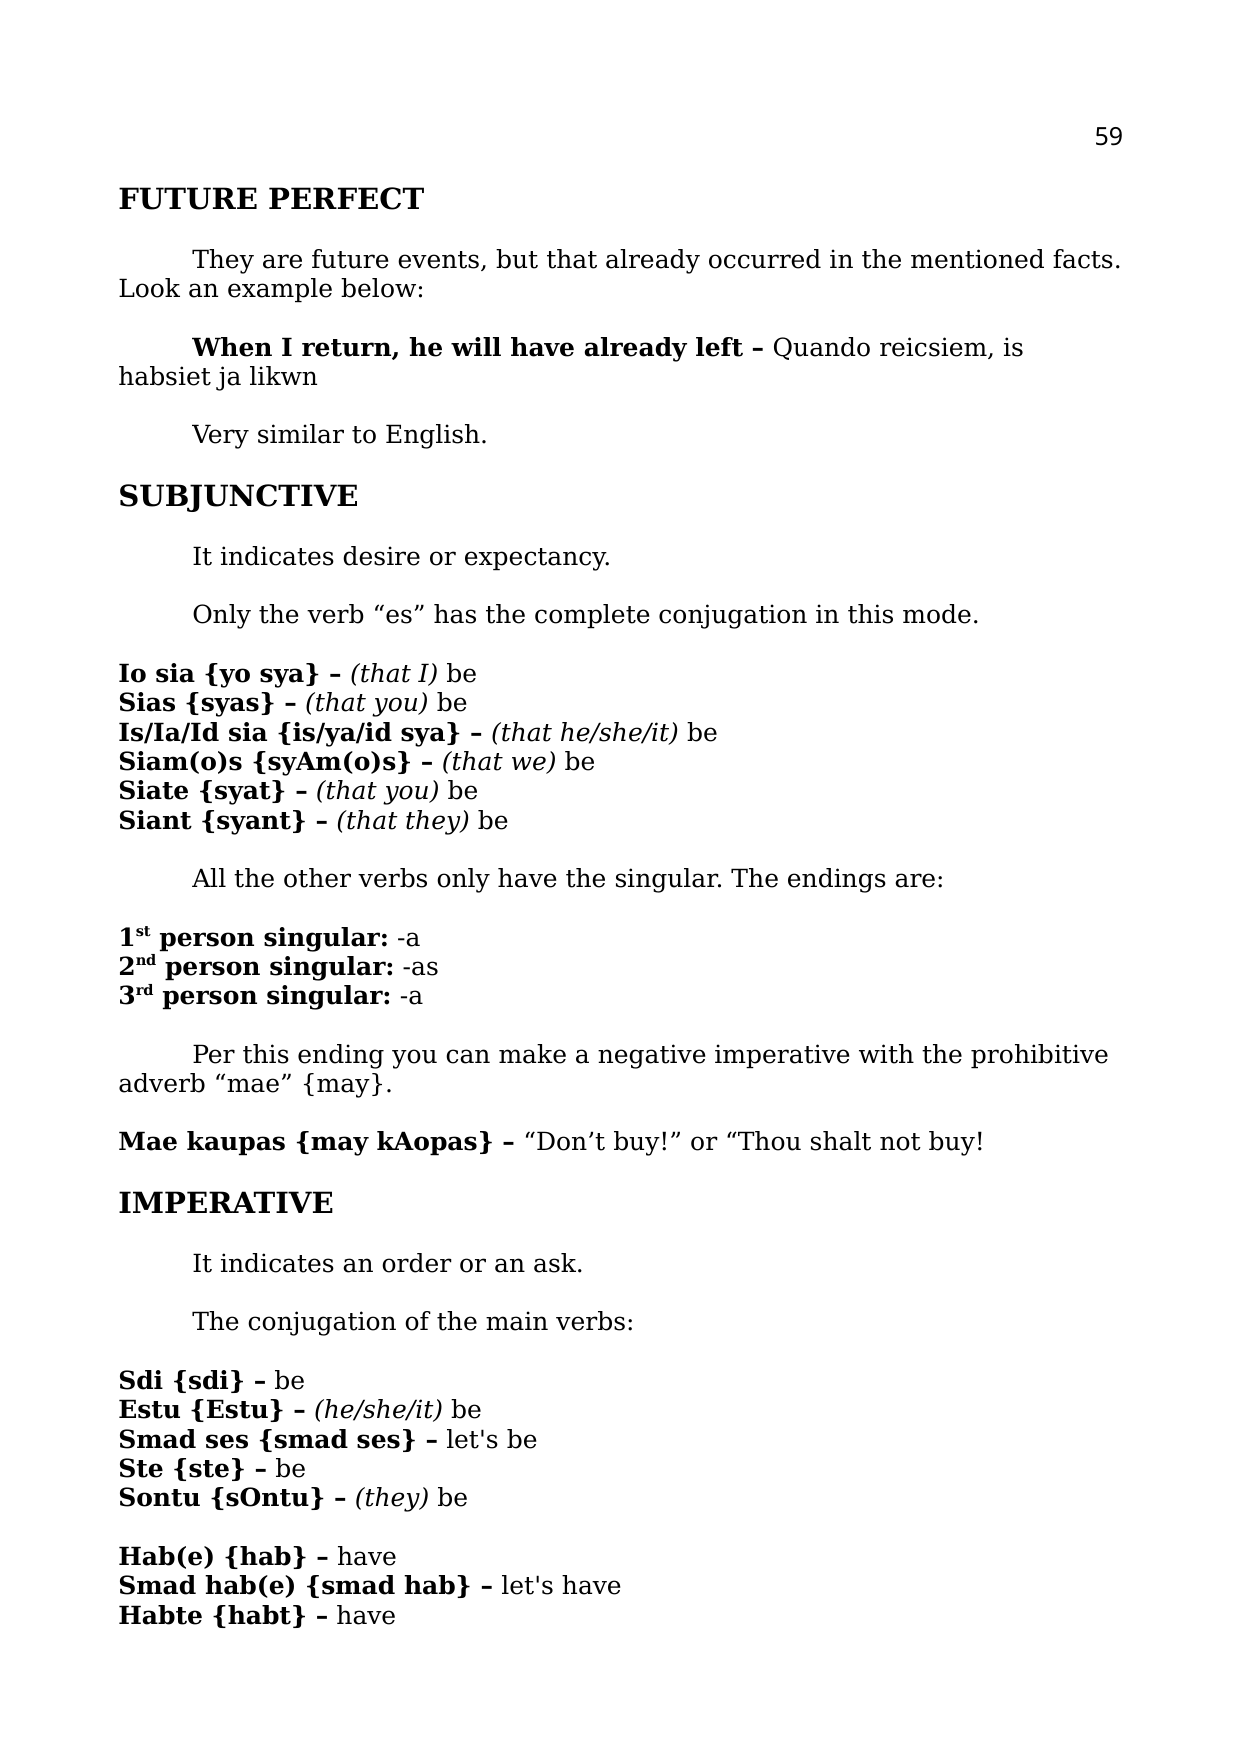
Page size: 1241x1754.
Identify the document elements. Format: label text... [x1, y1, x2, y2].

text Hab(e) {hab} – have [118, 1542, 1123, 1571]
text Very similar to English. [118, 420, 1123, 449]
subtitle IMPERATIVE [118, 1186, 1123, 1220]
text Siam(o)s {syAm(o)s} – (that we) be [118, 747, 1123, 776]
text Is/Ia/Id sia {is/ya/id sya} – (that he/she/it) be [118, 717, 1123, 747]
text 1st person singular: -a [118, 922, 1123, 952]
text 2nd person singular: -as [118, 952, 1123, 981]
text Smad hab(e) {smad hab} – let's have [118, 1571, 1123, 1601]
text Sias {syas} – (that you) be [118, 688, 1123, 717]
text Smad ses {smad ses} – let's be [118, 1425, 1123, 1454]
text Only the verb “es” has the complete conjugation in this mode. [118, 600, 1123, 629]
text Siate {syat} – (that you) be [118, 776, 1123, 806]
text When I return, he will have already left – Quando reicsiem, is habsiet ja likwn [118, 333, 1123, 391]
text It indicates desire or expectancy. [118, 542, 1123, 571]
text Mae kaupas {may kAopas} – “Don’t buy!” or “Thou shalt not buy! [118, 1127, 1123, 1157]
subtitle FUTURE PERFECT [118, 182, 1123, 216]
text Io sia {yo sya} – (that I) be [118, 659, 1123, 688]
text All the other verbs only have the singular. The endings are: [118, 864, 1123, 893]
text 3rd person singular: -a [118, 981, 1123, 1011]
text The conjugation of the main verbs: [118, 1308, 1123, 1337]
text Ste {ste} – be [118, 1454, 1123, 1483]
text Sdi {sdi} – be [118, 1366, 1123, 1395]
text They are future events, but that already occurred in the mentioned facts. Look an example below: [118, 245, 1123, 303]
text Estu {Estu} – (he/she/it) be [118, 1395, 1123, 1425]
subtitle SUBJUNCTIVE [118, 479, 1123, 513]
text Habte {habt} – have [118, 1601, 1123, 1630]
text Siant {syant} – (that they) be [118, 806, 1123, 835]
text Per this ending you can make a negative imperative with the prohibitive adverb “mae” {may}. [118, 1040, 1123, 1098]
text Sontu {sOntu} – (they) be [118, 1483, 1123, 1513]
text It indicates an order or an ask. [118, 1249, 1123, 1278]
